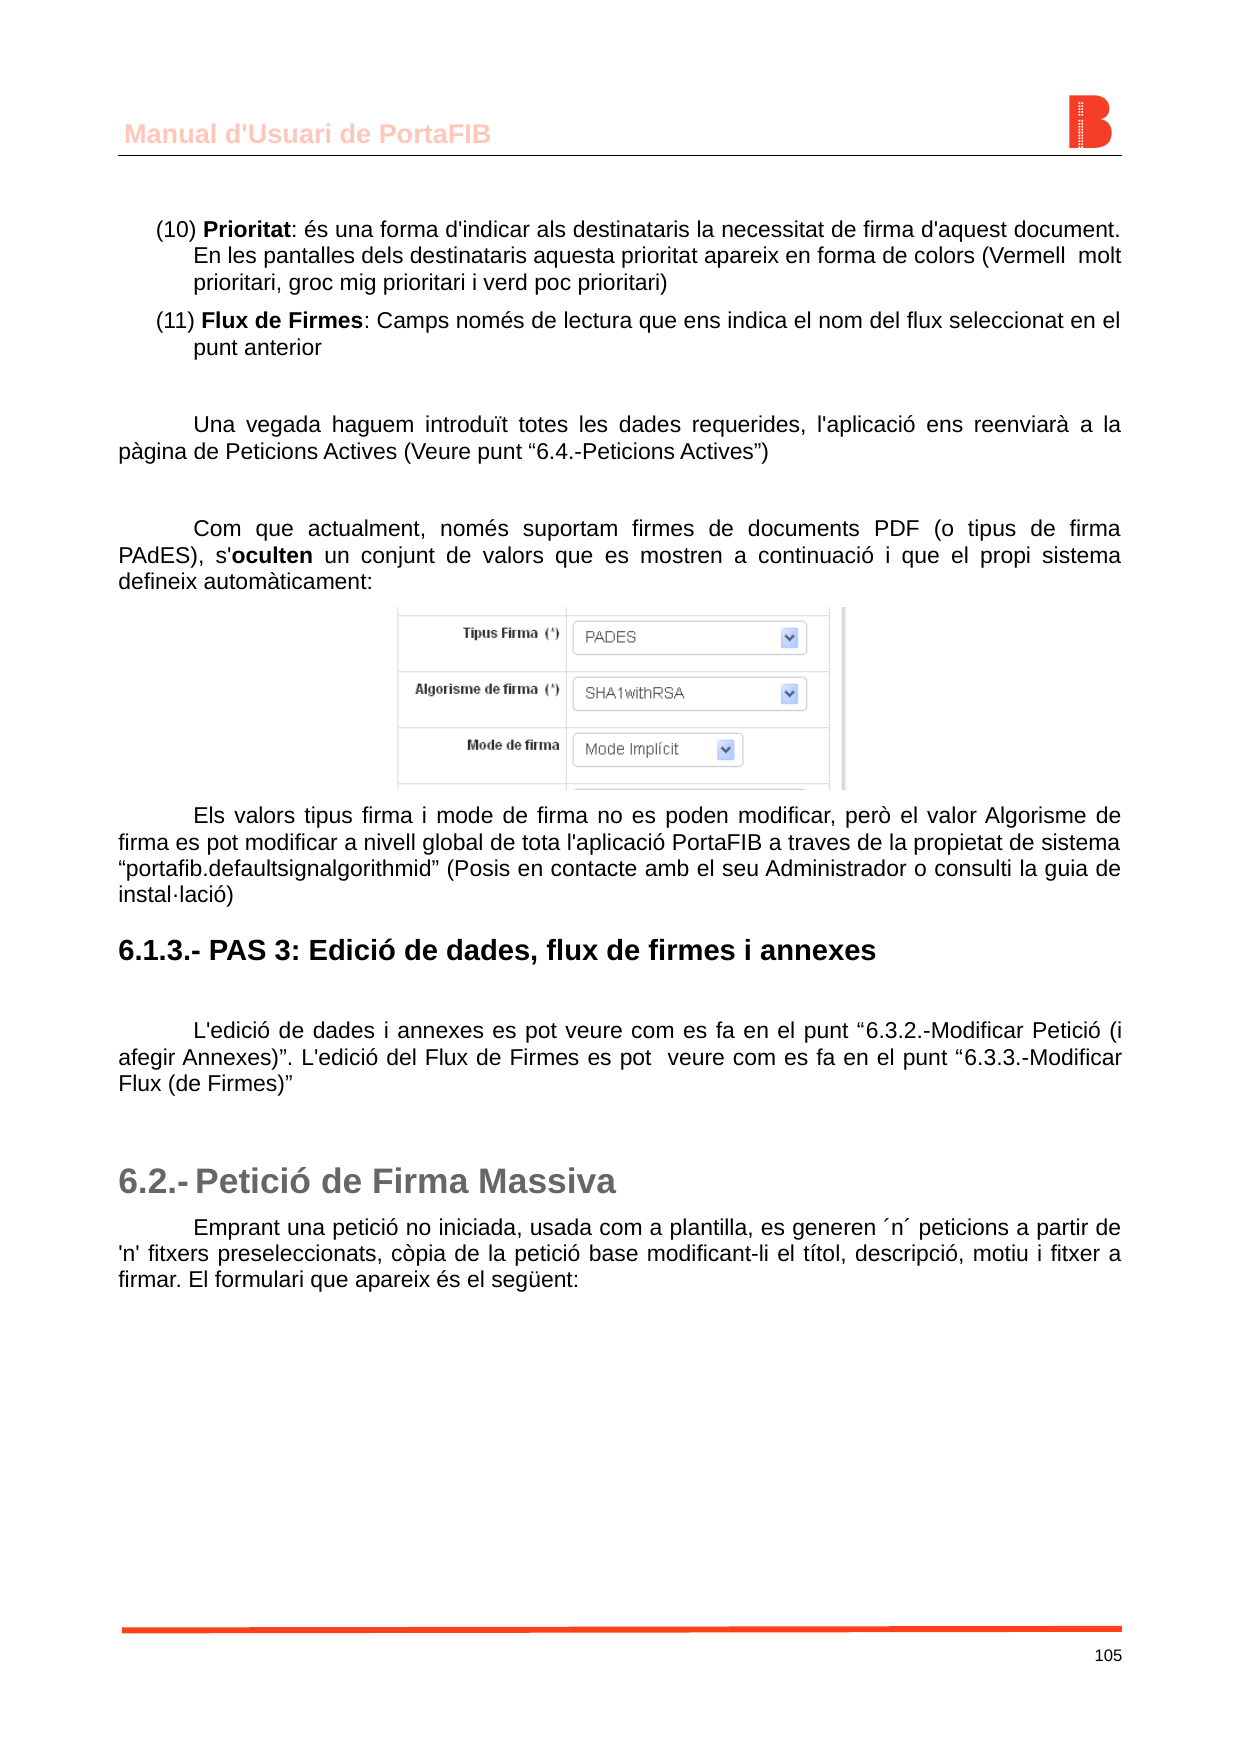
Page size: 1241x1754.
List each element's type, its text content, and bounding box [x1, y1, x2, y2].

text Una vegada haguem introduït totes les dades requerides, l'aplicació ens reenviarà a la pàgina de Peticions Actives (Veure punt “6.4.-Peticions Actives”) [118, 411, 1122, 464]
picture [1063, 94, 1117, 150]
list Flux de Firmes: Camps només de lectura que ens indica el nom del flux seleccionat en el punt anterior [156, 307, 1122, 360]
subtitle PAS 3: Edició de dades, flux de firmes i annexes [118, 933, 1122, 966]
text L'edició de dades i annexes es pot veure com es fa en el punt “6.3.2.-Modificar Petició (i afegir Annexes)”. L'edició del Flux de Firmes es pot veure com es fa en el punt “6.3.3.-Modificar Flux (de Firmes)” [118, 1017, 1122, 1097]
text Com que actualment, només suportam firmes de documents PDF (o tipus de firma PAdES), s'oculten un conjunt de valors que es mostren a continuació i que el propi sistema defineix automàticament: [118, 515, 1122, 594]
text Emprant una petició no iniciada, usada com a plantilla, es generen ´n´ peticions a partir de 'n' fitxers preseleccionats, còpia de la petició base modificant-li el títol, descripció, motiu i fitxer a firmar. El formulari que apareix és el següent: [118, 1214, 1122, 1293]
picture [387, 607, 854, 790]
list Prioritat: és una forma d'indicar als destinataris la necessitat de firma d'aquest document. En les pantalles dels destinataris aquesta prioritat apareix en forma de colors (Vermell molt prioritari, groc mig prioritari i verd poc prioritari) [156, 216, 1122, 295]
text Els valors tipus firma i mode de firma no es poden modificar, però el valor Algorisme de firma es pot modificar a nivell global de tota l'aplicació PortaFIB a traves de la propietat de sistema “portafib.defaultsignalgorithmid” (Posis en contacte amb el seu Administrador o consulti la guia de instal·lació) [118, 802, 1122, 908]
subtitle Petició de Firma Massiva [118, 1160, 1122, 1201]
